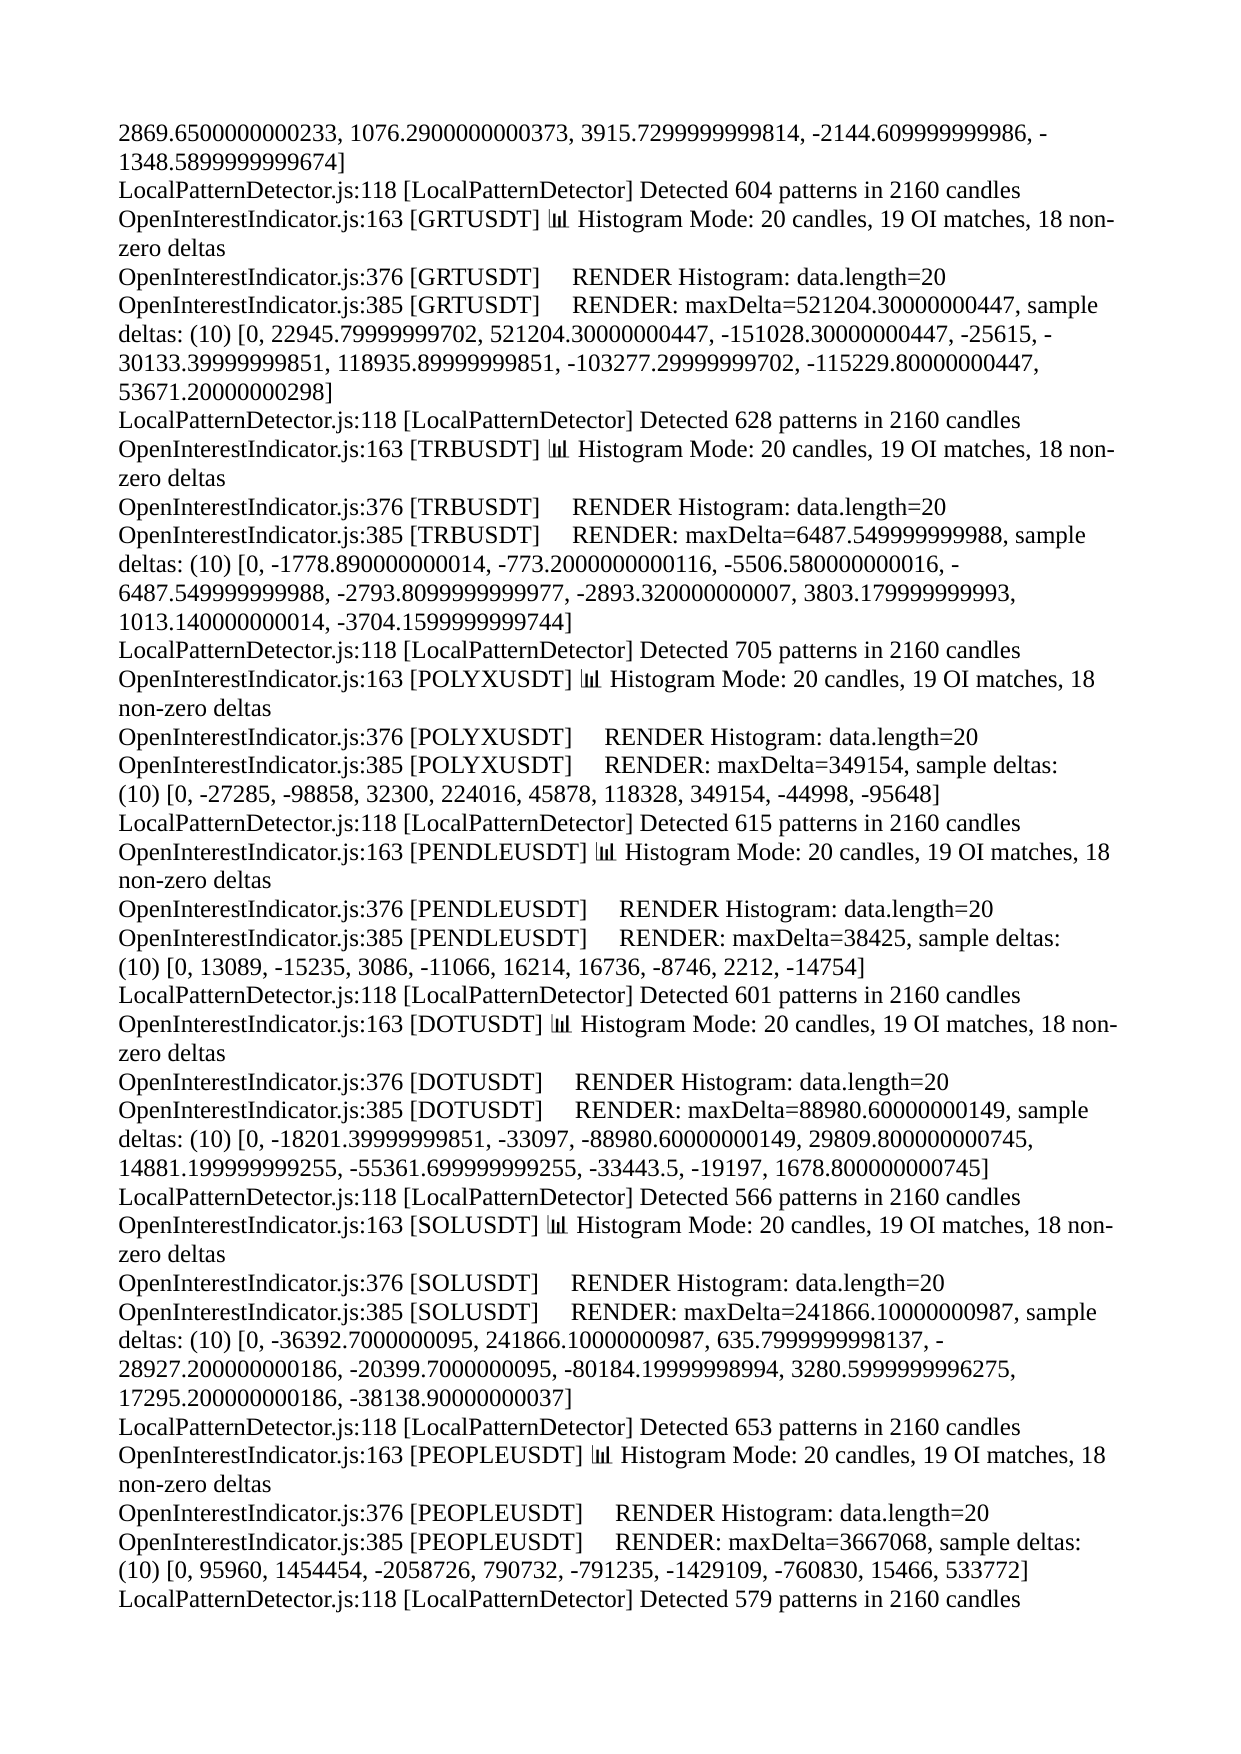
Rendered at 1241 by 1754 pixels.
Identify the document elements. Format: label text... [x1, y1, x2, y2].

text LocalPatternDetector.js:118 [LocalPatternDetector] Detected 653 patterns in 2160 candles [118, 1412, 1122, 1441]
text LocalPatternDetector.js:118 [LocalPatternDetector] Detected 615 patterns in 2160 candles [118, 808, 1122, 837]
text OpenInterestIndicator.js:163 [TRBUSDT] 📊 Histogram Mode: 20 candles, 19 OI matches, 18 non-zero deltas [118, 434, 1122, 492]
text LocalPatternDetector.js:118 [LocalPatternDetector] Detected 604 patterns in 2160 candles [118, 176, 1122, 204]
text OpenInterestIndicator.js:163 [GRTUSDT] 📊 Histogram Mode: 20 candles, 19 OI matches, 18 non-zero deltas [118, 204, 1122, 262]
text OpenInterestIndicator.js:376 [POLYXUSDT] 🎨 RENDER Histogram: data.length=20 [118, 722, 1122, 751]
text OpenInterestIndicator.js:163 [SOLUSDT] 📊 Histogram Mode: 20 candles, 19 OI matches, 18 non-zero deltas [118, 1211, 1122, 1268]
text OpenInterestIndicator.js:385 [SOLUSDT] 🎨 RENDER: maxDelta=241866.10000000987, sample deltas: (10) [0, -36392.7000000095, 241866.10000000987, 635.7999999998137, -28927.200000000186, -20399.7000000095, -80184.19999998994, 3280.5999999996275, 17295.200000000186, -38138.90000000037] [118, 1297, 1122, 1412]
text LocalPatternDetector.js:118 [LocalPatternDetector] Detected 628 patterns in 2160 candles [118, 406, 1122, 434]
text OpenInterestIndicator.js:385 [PEOPLEUSDT] 🎨 RENDER: maxDelta=3667068, sample deltas: (10) [0, 95960, 1454454, -2058726, 790732, -791235, -1429109, -760830, 15466, 533772] [118, 1527, 1122, 1584]
text OpenInterestIndicator.js:385 [GRTUSDT] 🎨 RENDER: maxDelta=521204.30000000447, sample deltas: (10) [0, 22945.79999999702, 521204.30000000447, -151028.30000000447, -25615, -30133.39999999851, 118935.89999999851, -103277.29999999702, -115229.80000000447, 53671.20000000298] [118, 291, 1122, 406]
text OpenInterestIndicator.js:376 [DOTUSDT] 🎨 RENDER Histogram: data.length=20 [118, 1067, 1122, 1096]
text OpenInterestIndicator.js:376 [PEOPLEUSDT] 🎨 RENDER Histogram: data.length=20 [118, 1498, 1122, 1527]
text LocalPatternDetector.js:118 [LocalPatternDetector] Detected 601 patterns in 2160 candles [118, 981, 1122, 1009]
text OpenInterestIndicator.js:163 [POLYXUSDT] 📊 Histogram Mode: 20 candles, 19 OI matches, 18 non-zero deltas [118, 664, 1122, 722]
text LocalPatternDetector.js:118 [LocalPatternDetector] Detected 566 patterns in 2160 candles [118, 1182, 1122, 1211]
text LocalPatternDetector.js:118 [LocalPatternDetector] Detected 579 patterns in 2160 candles [118, 1584, 1122, 1613]
text OpenInterestIndicator.js:376 [GRTUSDT] 🎨 RENDER Histogram: data.length=20 [118, 262, 1122, 291]
text OpenInterestIndicator.js:385 [DOTUSDT] 🎨 RENDER: maxDelta=88980.60000000149, sample deltas: (10) [0, -18201.39999999851, -33097, -88980.60000000149, 29809.800000000745, 14881.199999999255, -55361.699999999255, -33443.5, -19197, 1678.800000000745] [118, 1096, 1122, 1182]
text OpenInterestIndicator.js:376 [PENDLEUSDT] 🎨 RENDER Histogram: data.length=20 [118, 894, 1122, 923]
text OpenInterestIndicator.js:385 [TRBUSDT] 🎨 RENDER: maxDelta=6487.549999999988, sample deltas: (10) [0, -1778.890000000014, -773.2000000000116, -5506.580000000016, -6487.549999999988, -2793.8099999999977, -2893.320000000007, 3803.179999999993, 1013.140000000014, -3704.1599999999744] [118, 521, 1122, 636]
text OpenInterestIndicator.js:376 [TRBUSDT] 🎨 RENDER Histogram: data.length=20 [118, 492, 1122, 521]
text OpenInterestIndicator.js:376 [SOLUSDT] 🎨 RENDER Histogram: data.length=20 [118, 1268, 1122, 1297]
text -2869.6500000000233, 1076.2900000000373, 3915.7299999999814, -2144.609999999986, -1348.5899999999674] [118, 118, 1122, 176]
text OpenInterestIndicator.js:163 [PENDLEUSDT] 📊 Histogram Mode: 20 candles, 19 OI matches, 18 non-zero deltas [118, 837, 1122, 894]
text LocalPatternDetector.js:118 [LocalPatternDetector] Detected 705 patterns in 2160 candles [118, 636, 1122, 664]
text OpenInterestIndicator.js:163 [PEOPLEUSDT] 📊 Histogram Mode: 20 candles, 19 OI matches, 18 non-zero deltas [118, 1441, 1122, 1498]
text OpenInterestIndicator.js:163 [DOTUSDT] 📊 Histogram Mode: 20 candles, 19 OI matches, 18 non-zero deltas [118, 1009, 1122, 1067]
text OpenInterestIndicator.js:385 [POLYXUSDT] 🎨 RENDER: maxDelta=349154, sample deltas: (10) [0, -27285, -98858, 32300, 224016, 45878, 118328, 349154, -44998, -95648] [118, 751, 1122, 808]
text OpenInterestIndicator.js:385 [PENDLEUSDT] 🎨 RENDER: maxDelta=38425, sample deltas: (10) [0, 13089, -15235, 3086, -11066, 16214, 16736, -8746, 2212, -14754] [118, 923, 1122, 981]
